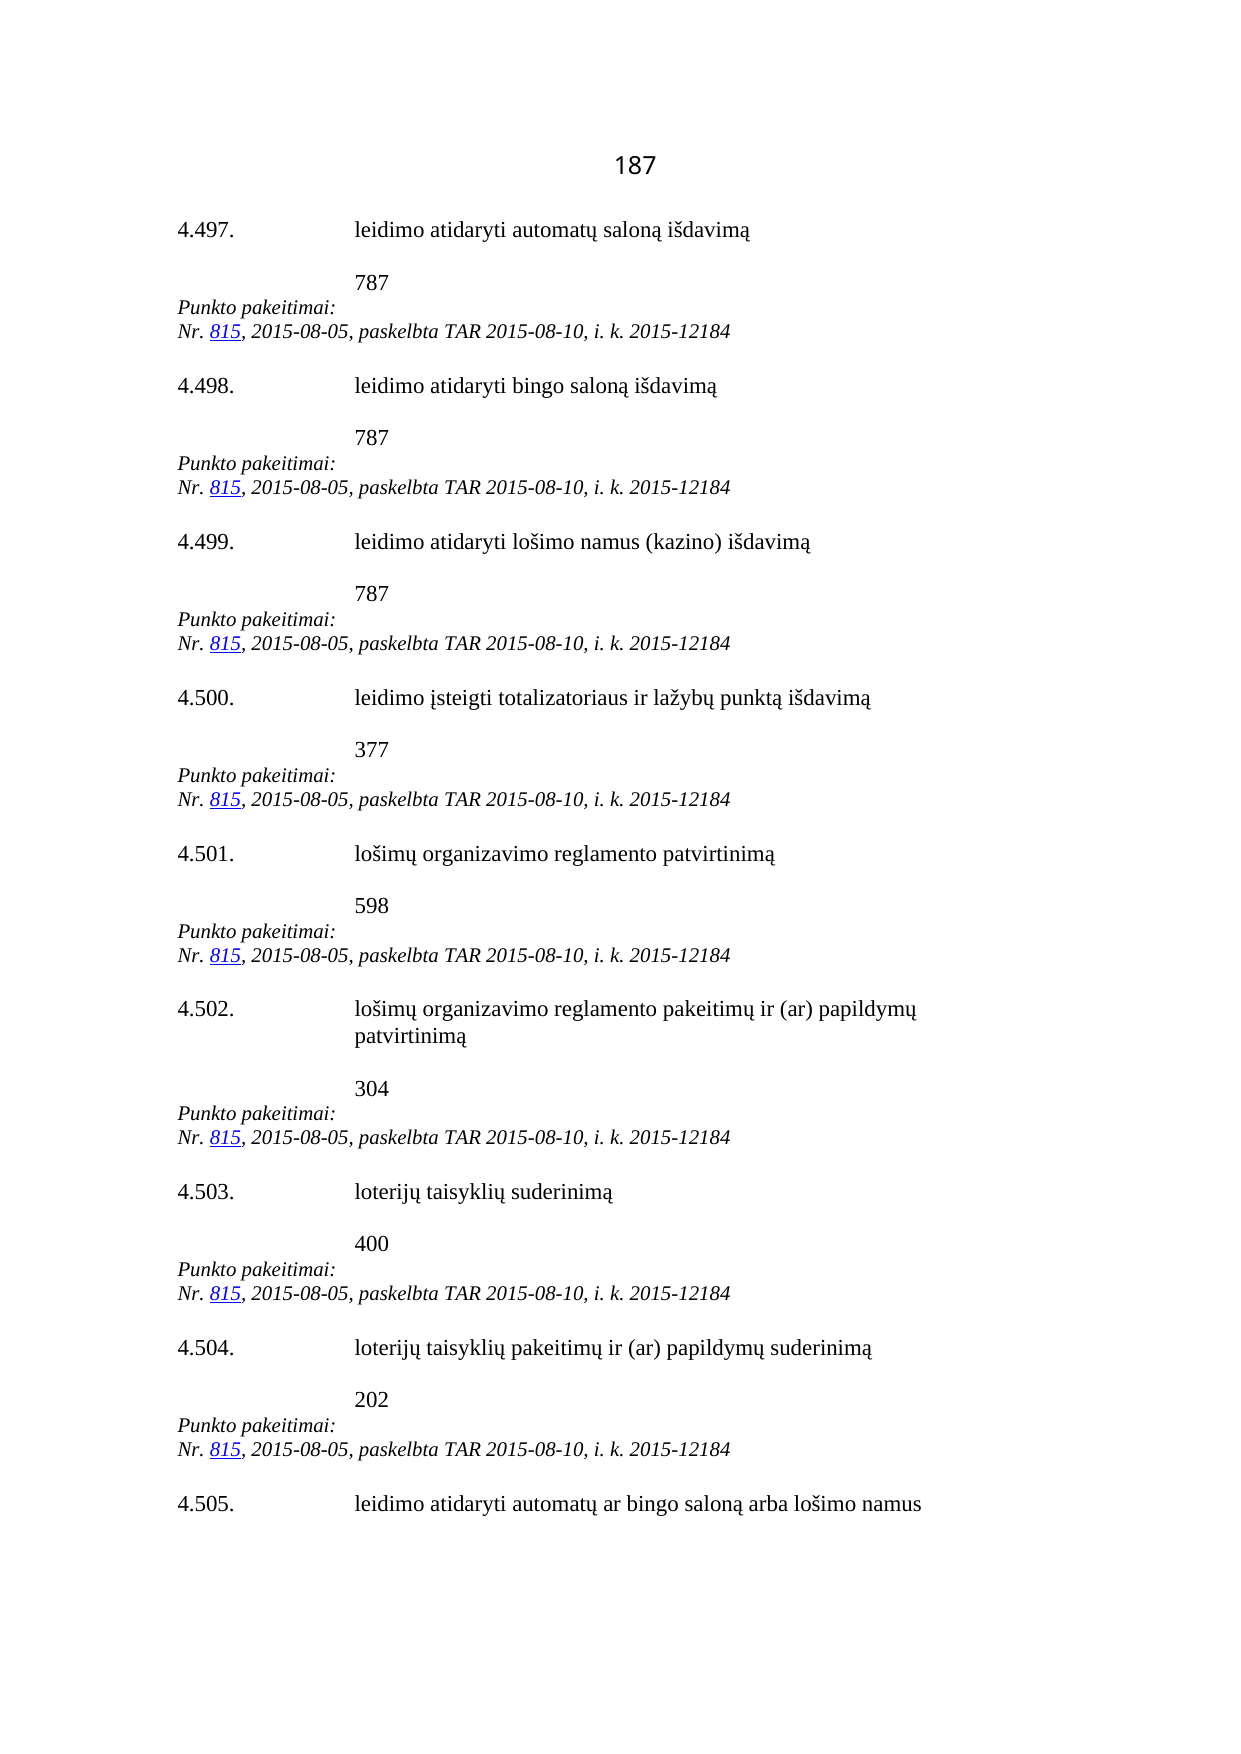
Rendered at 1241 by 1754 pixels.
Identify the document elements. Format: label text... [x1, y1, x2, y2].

text Punkto pakeitimai: [177, 919, 1093, 943]
text Punkto pakeitimai: [177, 1257, 1093, 1281]
text 4.503. loterijų taisyklių suderinimą 400 [177, 1178, 945, 1257]
text Nr. 815, 2015-08-05, paskelbta TAR 2015-08-10, i. k. 2015-12184 [177, 1125, 1093, 1149]
text Nr. 815, 2015-08-05, paskelbta TAR 2015-08-10, i. k. 2015-12184 [177, 943, 1093, 967]
text Nr. 815, 2015-08-05, paskelbta TAR 2015-08-10, i. k. 2015-12184 [177, 631, 1093, 655]
text patvirtinimą 304 [354, 1022, 945, 1101]
text 4.500. leidimo įsteigti totalizatoriaus ir lažybų punktą išdavimą 377 [177, 684, 945, 763]
text Nr. 815, 2015-08-05, paskelbta TAR 2015-08-10, i. k. 2015-12184 [177, 1281, 1093, 1305]
text 4.502. lošimų organizavimo reglamento pakeitimų ir (ar) papildymų [177, 996, 945, 1022]
text Punkto pakeitimai: [177, 295, 1093, 319]
text Nr. 815, 2015-08-05, paskelbta TAR 2015-08-10, i. k. 2015-12184 [177, 787, 1093, 811]
text 4.497. leidimo atidaryti automatų saloną išdavimą 787 [177, 216, 945, 295]
text Nr. 815, 2015-08-05, paskelbta TAR 2015-08-10, i. k. 2015-12184 [177, 475, 1093, 499]
text Punkto pakeitimai: [177, 763, 1093, 787]
text Nr. 815, 2015-08-05, paskelbta TAR 2015-08-10, i. k. 2015-12184 [177, 319, 1093, 343]
text Punkto pakeitimai: [177, 1101, 1093, 1125]
text 4.505. leidimo atidaryti automatų ar bingo saloną arba lošimo namus [177, 1490, 945, 1516]
text 4.499. leidimo atidaryti lošimo namus (kazino) išdavimą 787 [177, 528, 945, 607]
text 4.501. lošimų organizavimo reglamento patvirtinimą 598 [177, 839, 945, 919]
text Punkto pakeitimai: [177, 451, 1093, 475]
text Nr. 815, 2015-08-05, paskelbta TAR 2015-08-10, i. k. 2015-12184 [177, 1437, 1093, 1461]
text Punkto pakeitimai: [177, 607, 1093, 631]
text 4.498. leidimo atidaryti bingo saloną išdavimą 787 [177, 372, 945, 451]
text Punkto pakeitimai: [177, 1413, 1093, 1437]
text 4.504. loterijų taisyklių pakeitimų ir (ar) papildymų suderinimą 202 [177, 1334, 945, 1413]
